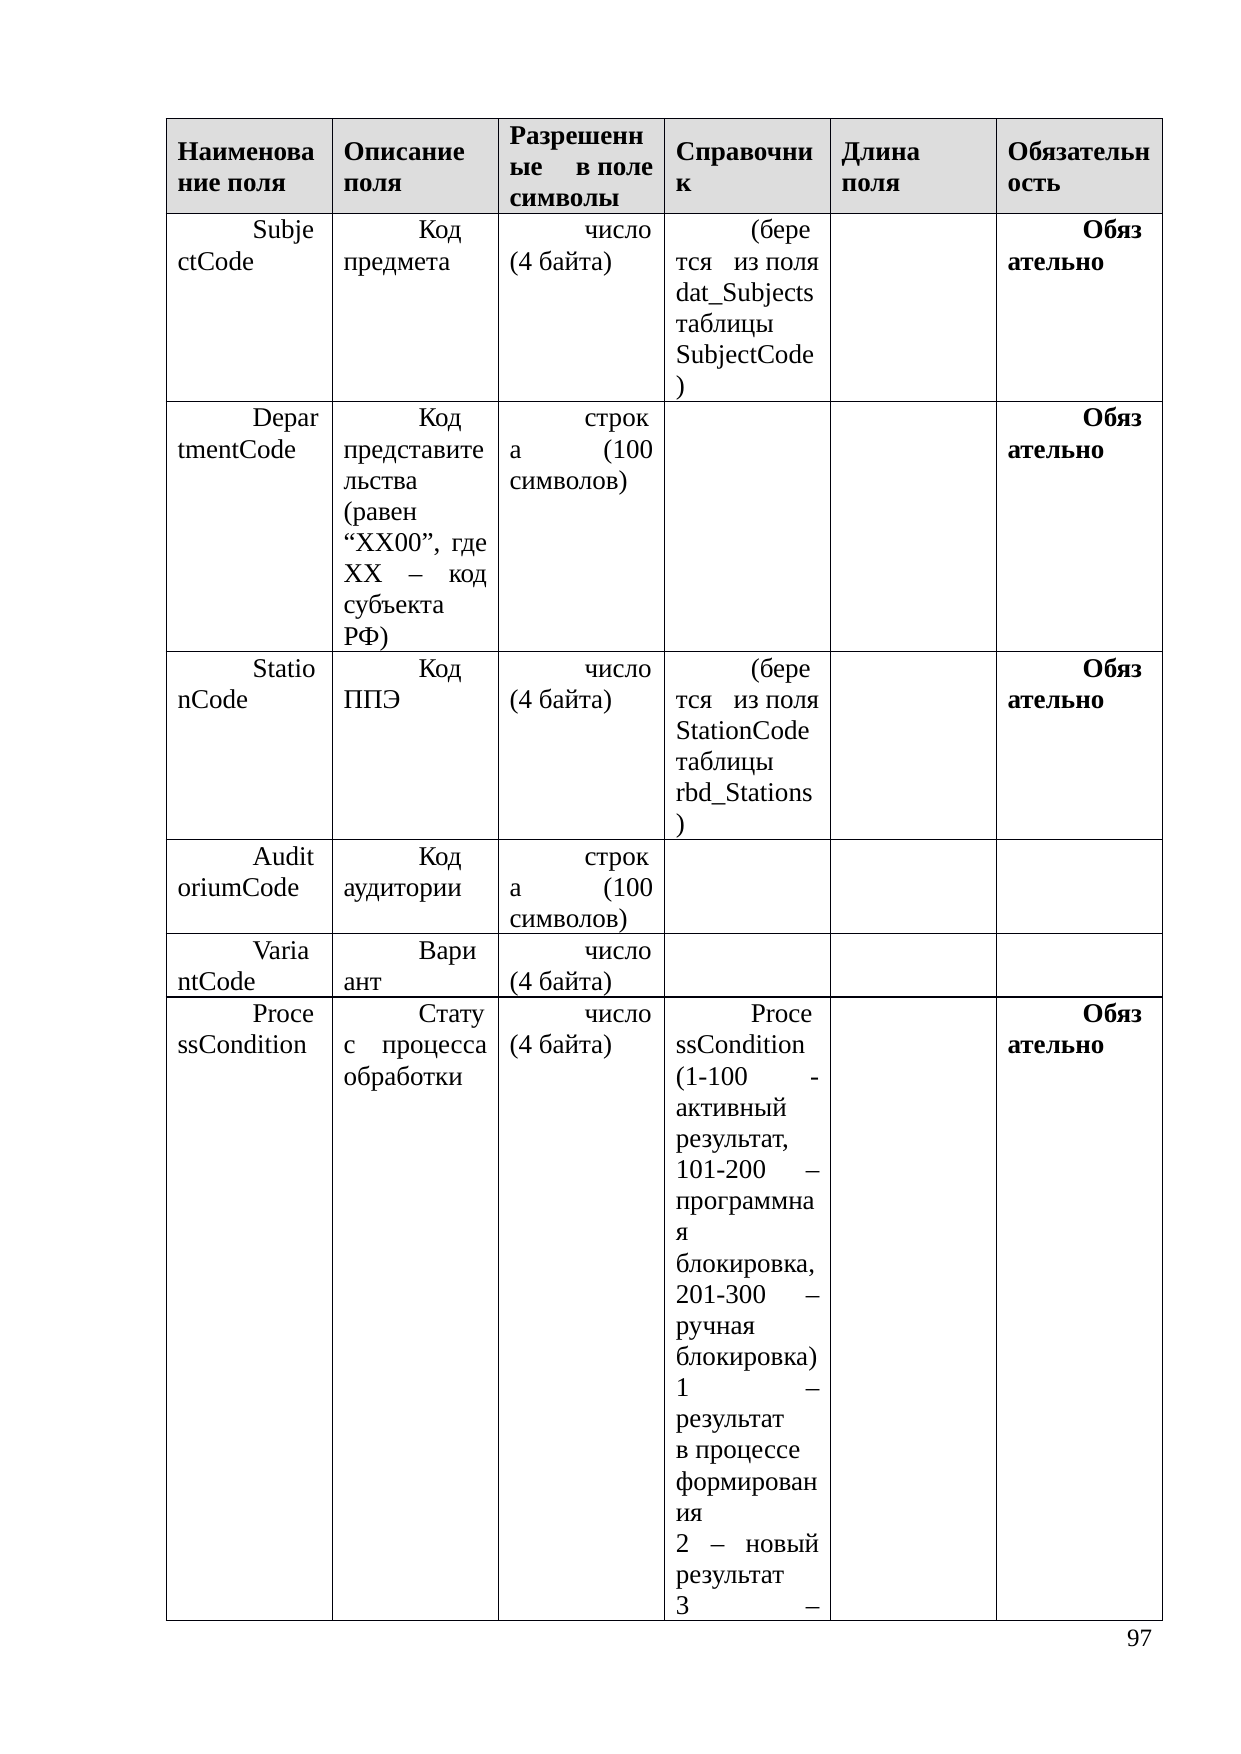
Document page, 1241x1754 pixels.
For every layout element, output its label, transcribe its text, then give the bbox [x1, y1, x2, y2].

table_cell SubjectCode [167, 214, 332, 401]
table_cell ProcessCondition [167, 998, 332, 1620]
table_cell (берется из поля StationCode таблицы rbd_Stations) [665, 652, 830, 839]
table_cell Обязательно [997, 998, 1162, 1620]
table_header Разрешенные в поле символы [499, 119, 664, 213]
table_cell Код аудитории [333, 840, 498, 933]
table_cell DepartmentCode [167, 402, 332, 651]
table_cell [831, 214, 996, 401]
table_header Справочник [665, 119, 830, 213]
table_cell ProcessCondition (1-100 - активный результат, 101-200 – программная блокировка, 201-300 – ручная блокировка) 1 – результат в процессе формирования 2 – новый результат 3 – [665, 998, 830, 1620]
table_cell Обязательно [997, 214, 1162, 401]
table_cell StationCode [167, 652, 332, 839]
table_cell VariantCode [167, 934, 332, 996]
table_header Обязательность [997, 119, 1162, 213]
table_cell [665, 402, 830, 651]
table_cell [831, 652, 996, 839]
table_cell [997, 934, 1162, 996]
table_cell [831, 402, 996, 651]
table_cell [831, 998, 996, 1620]
table_cell число (4 байта) [499, 998, 664, 1620]
table_cell [665, 934, 830, 996]
table_header Наименование поля [167, 119, 332, 213]
table_cell Статус процесса обработки [333, 998, 498, 1620]
table_cell [665, 840, 830, 933]
table_cell Код предмета [333, 214, 498, 401]
table_cell число (4 байта) [499, 934, 664, 996]
table_cell строка (100 символов) [499, 402, 664, 651]
table_cell число (4 байта) [499, 652, 664, 839]
table_cell Обязательно [997, 402, 1162, 651]
table_cell AuditoriumCode [167, 840, 332, 933]
table_cell [831, 934, 996, 996]
table_cell (берется из поля dat_Subjects таблицы SubjectCode) [665, 214, 830, 401]
table_cell Вариант [333, 934, 498, 996]
table_cell [831, 840, 996, 933]
table_cell Обязательно [997, 652, 1162, 839]
table_cell Код ППЭ [333, 652, 498, 839]
table_cell Код представительства (равен “XX00”, где XX – код субъекта РФ) [333, 402, 498, 651]
table_cell число (4 байта) [499, 214, 664, 401]
table_cell строка (100 символов) [499, 840, 664, 933]
table_header Длина поля [831, 119, 996, 213]
table_cell [997, 840, 1162, 933]
table_header Описание поля [333, 119, 498, 213]
